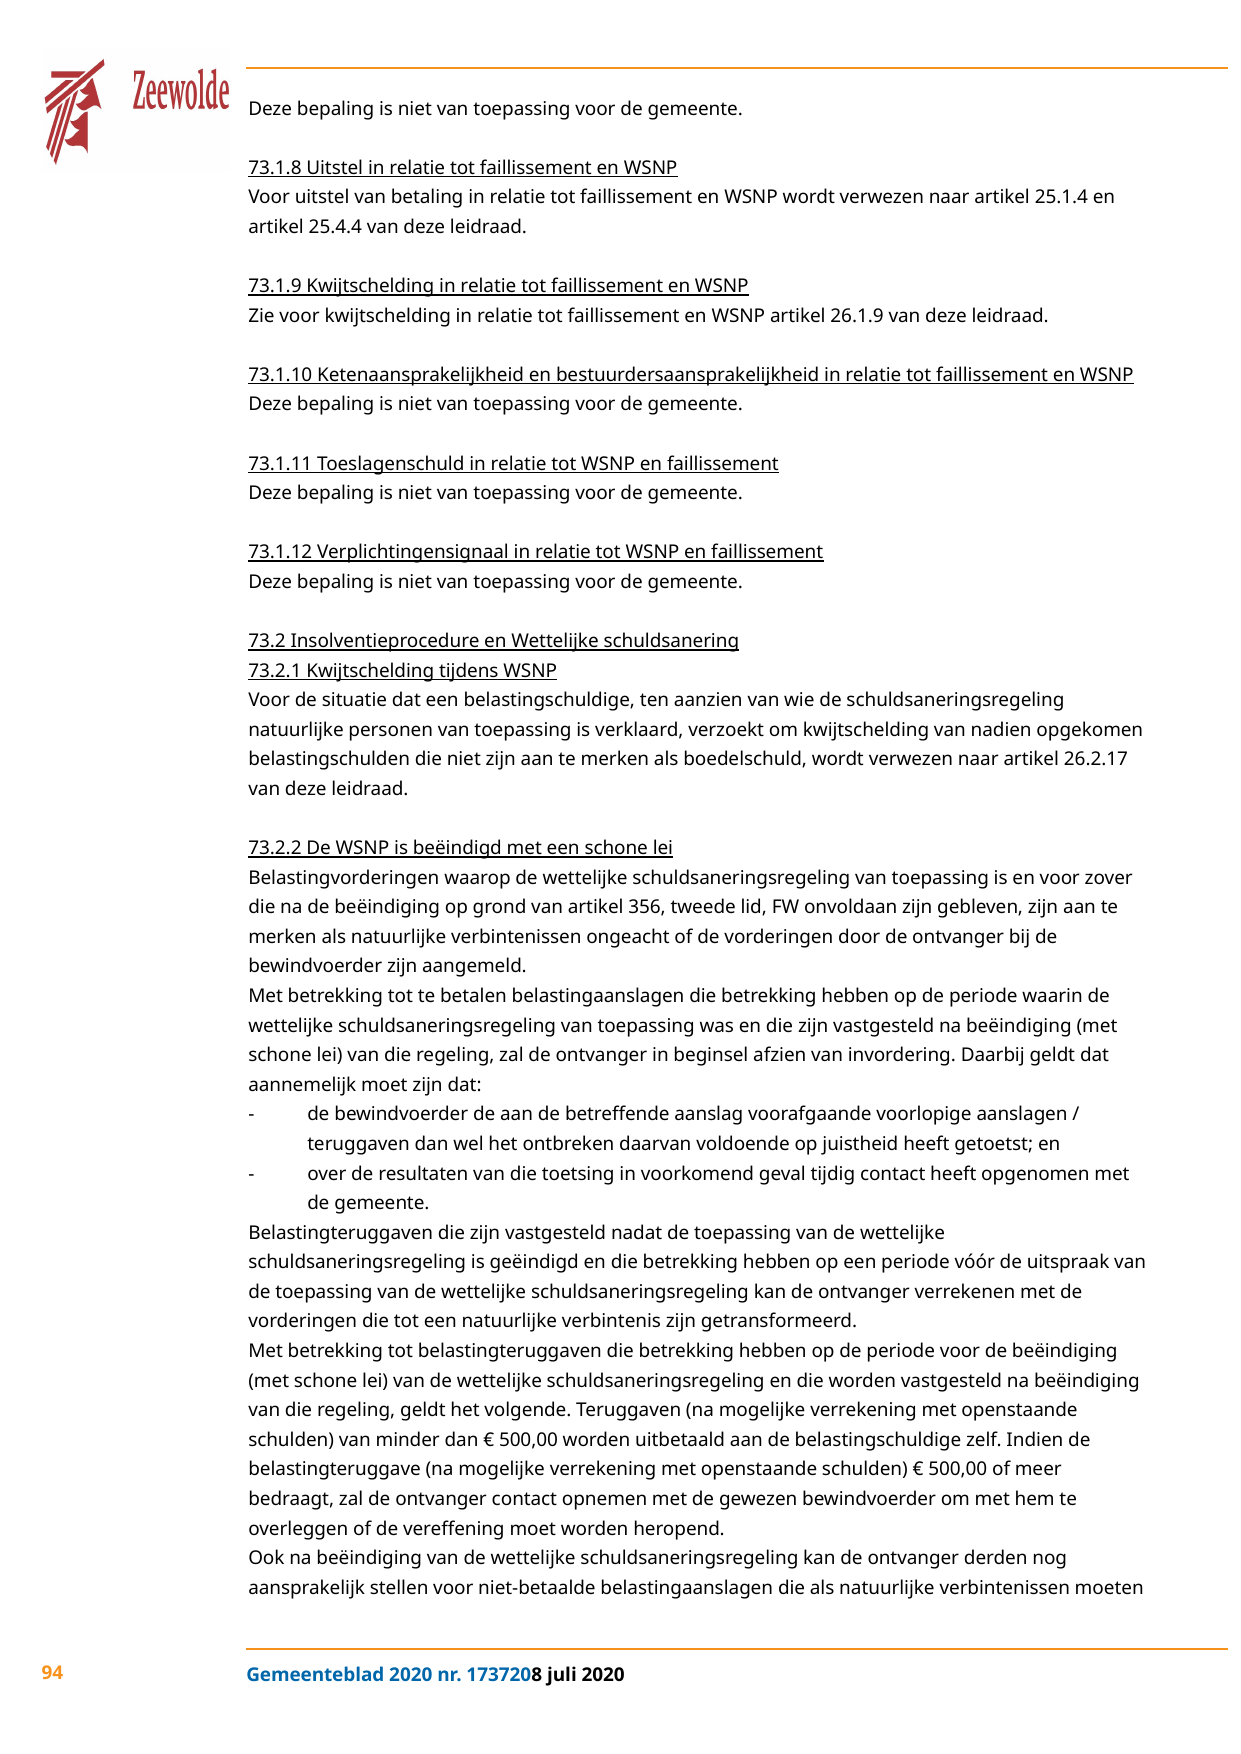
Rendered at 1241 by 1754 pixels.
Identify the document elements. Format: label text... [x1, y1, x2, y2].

text Voor uitstel van betaling in relatie tot faillissement en WSNP wordt verwezen naar artikel 25.1.4 en artikel 25.4.4 van deze leidraad. [248, 183, 1152, 239]
text Deze bepaling is niet van toepassing voor de gemeente. [248, 568, 1152, 594]
text 73.2.1 Kwijtschelding tijdens WSNP [248, 657, 1152, 683]
list de bewindvoerder de aan de betreffende aanslag voorafgaande voorlopige aanslagen / teruggaven dan wel het ontbreken daarvan voldoende op juistheid heeft getoetst; en [248, 1101, 1152, 1156]
text Belastingvorderingen waarop de wettelijke schuldsaneringsregeling van toepassing is en voor zover die na de beëindiging op grond van artikel 356, tweede lid, FW onvoldaan zijn gebleven, zijn aan te merken als natuurlijke verbintenissen ongeacht of de vorderingen door de ontvanger bij de bewindvoerder zijn aangemeld. [248, 864, 1152, 978]
text 73.1.8 Uitstel in relatie tot faillissement en WSNP [248, 154, 1152, 180]
text Belastingteruggaven die zijn vastgesteld nadat de toepassing van de wettelijke schuldsaneringsregeling is geëindigd en die betrekking hebben op een periode vóór de uitspraak van de toepassing van de wettelijke schuldsaneringsregeling kan de ontvanger verrekenen met de vorderingen die tot een natuurlijke verbintenis zijn getransformeerd. [248, 1219, 1152, 1333]
list over de resultaten van die toetsing in voorkomend geval tijdig contact heeft opgenomen met de gemeente. [248, 1160, 1152, 1215]
text 73.2 Insolventieprocedure en Wettelijke schuldsanering [248, 627, 1152, 653]
text Ook na beëindiging van de wettelijke schuldsaneringsregeling kan de ontvanger derden nog aansprakelijk stellen voor niet-betaalde belastingaanslagen die als natuurlijke verbintenissen moeten [248, 1544, 1152, 1600]
text Met betrekking tot belastingteruggaven die betrekking hebben op de periode voor de beëindiging (met schone lei) van de wettelijke schuldsaneringsregeling en die worden vastgesteld na beëindiging van die regeling, geldt het volgende. Teruggaven (na mogelijke verrekening met openstaande schulden) van minder dan € 500,00 worden uitbetaald aan de belastingschuldige zelf. Indien de belastingteruggave (na mogelijke verrekening met openstaande schulden) € 500,00 of meer bedraagt, zal de ontvanger contact opnemen met de gewezen bewindvoerder om met hem te overleggen of de vereffening moet worden heropend. [248, 1337, 1152, 1541]
text Voor de situatie dat een belastingschuldige, ten aanzien van wie de schuldsaneringsregeling natuurlijke personen van toepassing is verklaard, verzoekt om kwijtschelding van nadien opgekomen belastingschulden die niet zijn aan te merken als boedelschuld, wordt verwezen naar artikel 26.2.17 van deze leidraad. [248, 686, 1152, 801]
text 73.1.11 Toeslagenschuld in relatie tot WSNP en faillissement [248, 450, 1152, 476]
text 73.1.10 Ketenaansprakelijkheid en bestuurdersaansprakelijkheid in relatie tot faillissement en WSNP [248, 361, 1152, 387]
text 73.1.9 Kwijtschelding in relatie tot faillissement en WSNP [248, 272, 1152, 298]
text 73.1.12 Verplichtingensignaal in relatie tot WSNP en faillissement [248, 538, 1152, 564]
text Deze bepaling is niet van toepassing voor de gemeente. [248, 479, 1152, 505]
picture [41, 47, 231, 172]
text Deze bepaling is niet van toepassing voor de gemeente. [248, 95, 1152, 121]
text Deze bepaling is niet van toepassing voor de gemeente. [248, 391, 1152, 416]
text Zie voor kwijtschelding in relatie tot faillissement en WSNP artikel 26.1.9 van deze leidraad. [248, 302, 1152, 328]
text 73.2.2 De WSNP is beëindigd met een schone lei [248, 834, 1152, 860]
text Met betrekking tot te betalen belastingaanslagen die betrekking hebben op de periode waarin de wettelijke schuldsaneringsregeling van toepassing was en die zijn vastgesteld na beëindiging (met schone lei) van die regeling, zal de ontvanger in beginsel afzien van invordering. Daarbij geldt dat aannemelijk moet zijn dat: [248, 982, 1152, 1097]
